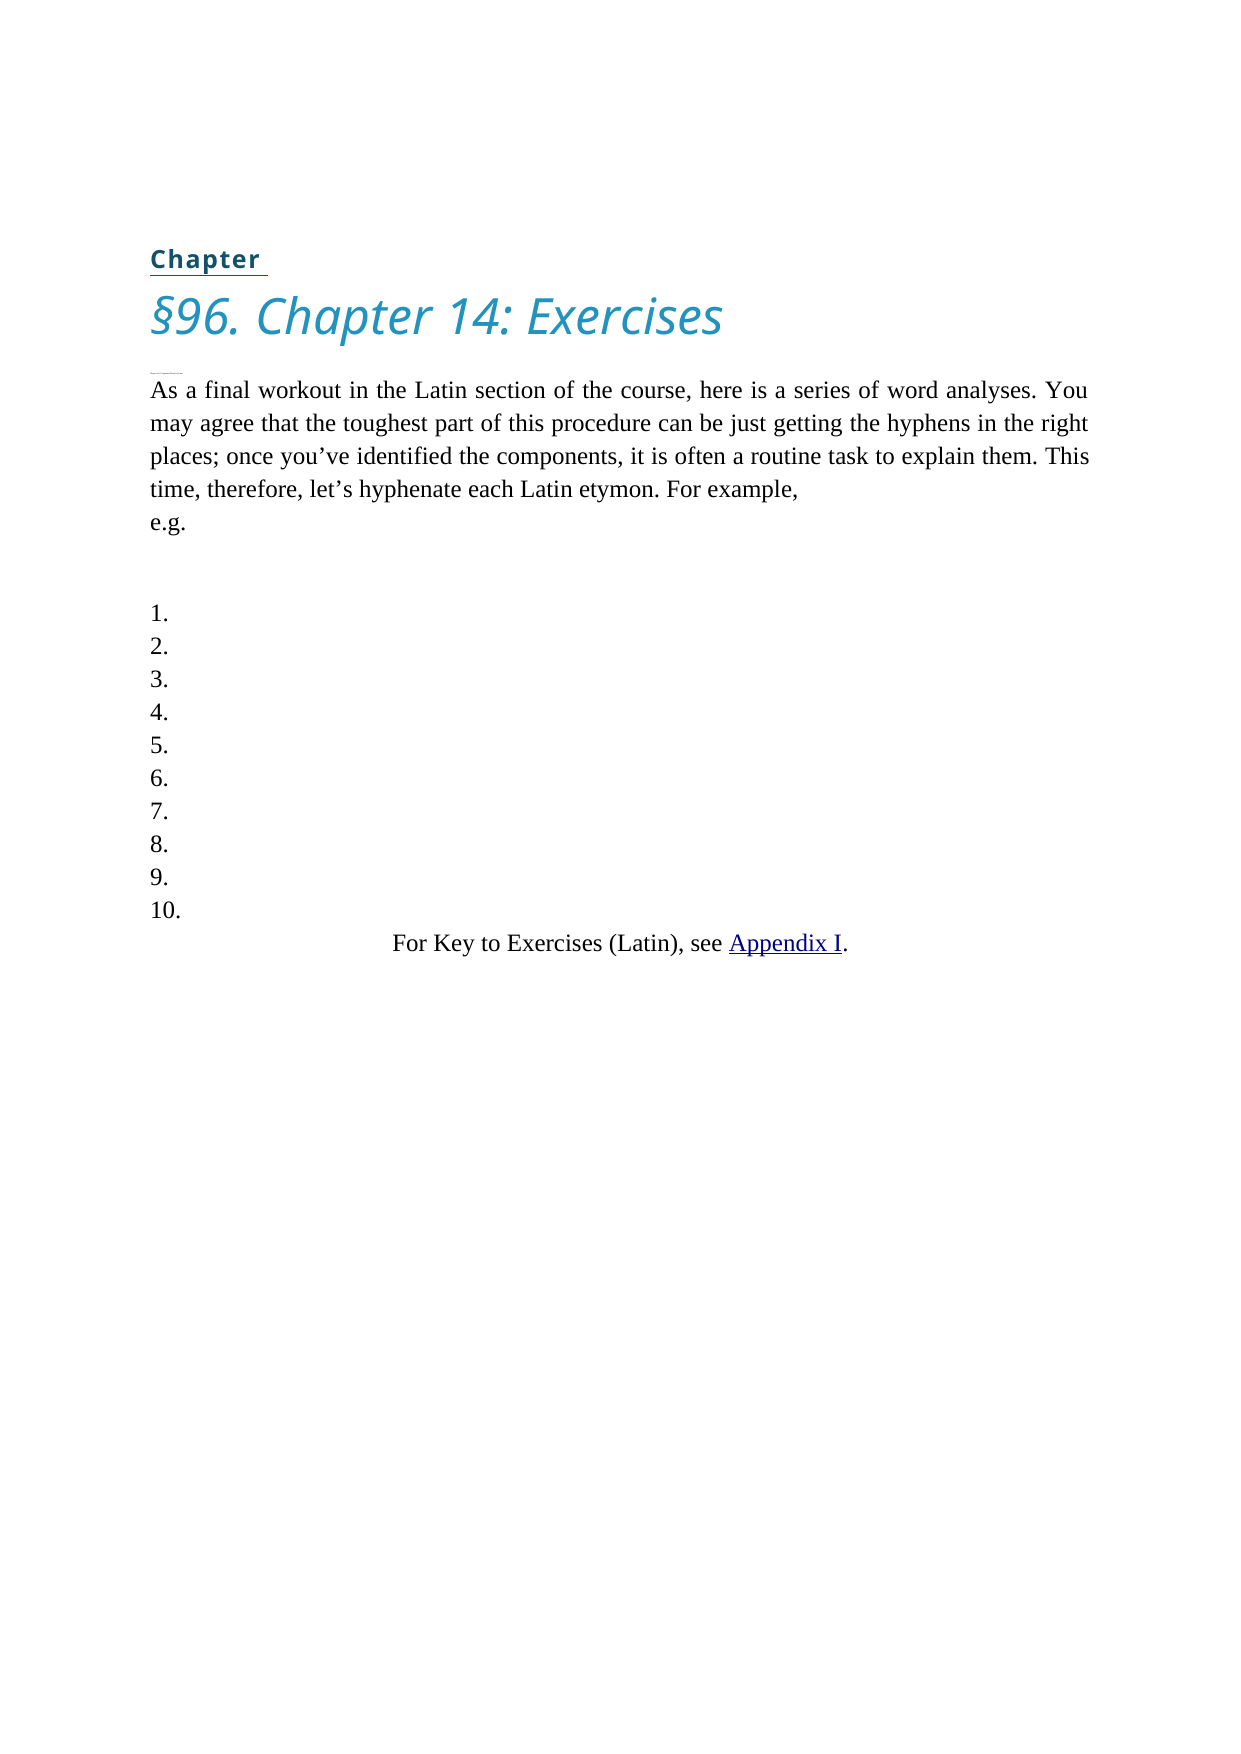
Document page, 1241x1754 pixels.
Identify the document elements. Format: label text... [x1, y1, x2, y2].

table_cell 4. [150, 697, 1090, 730]
table_cell 7. [150, 796, 1090, 829]
subtitle Chapter [150, 241, 1090, 276]
table_cell 9. [150, 862, 1090, 895]
table_header e.g. [150, 507, 1090, 540]
table_cell 5. [150, 730, 1090, 763]
table_cell 8. [150, 829, 1090, 862]
table_cell 2. [150, 631, 1090, 664]
text As a final workout in the Latin section of the course, here is a series of word analyses. You may agree that the toughest part of this procedure can be just getting the hyphens in the right places; once you’ve identified the components, it is often a routine task to explain them. This time, therefore, let’s hyphenate each Latin etymon. For example, [150, 375, 1090, 503]
subtitle §96. Chapter 14: Exercises [150, 281, 1090, 349]
table_header 1. [150, 598, 1090, 631]
table_cell 10. [150, 895, 1090, 928]
table_cell 6. [150, 763, 1090, 796]
table_cell 3. [150, 664, 1090, 697]
text For Key to Exercises (Latin), see Appendix I. [150, 928, 1090, 957]
